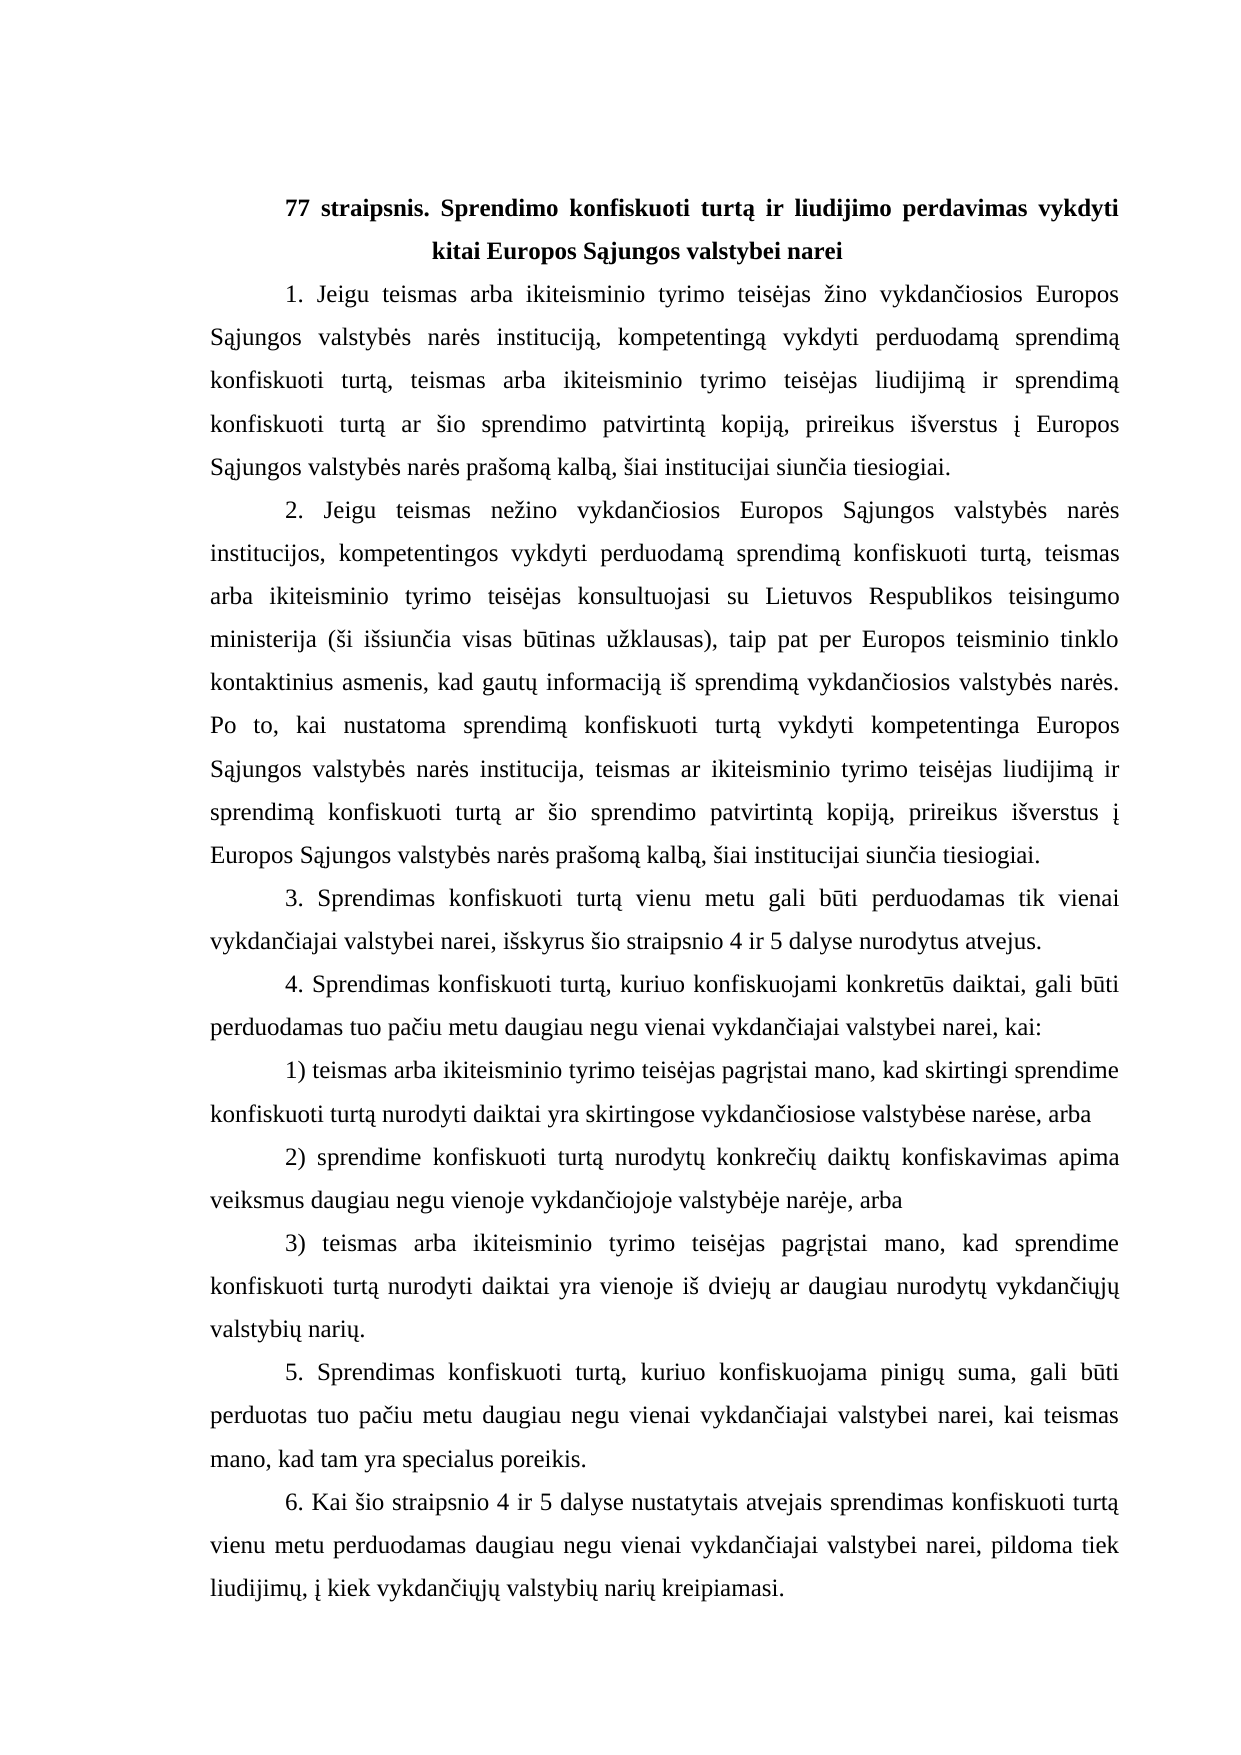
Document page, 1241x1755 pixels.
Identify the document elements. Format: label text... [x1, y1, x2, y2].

text 4. Sprendimas konfiskuoti turtą, kuriuo konfiskuojami konkretūs daiktai, gali būti perduodamas tuo pačiu metu daugiau negu vienai vykdančiajai valstybei narei, kai: [210, 969, 1120, 1041]
text 2) sprendime konfiskuoti turtą nurodytų konkrečių daiktų konfiskavimas apima veiksmus daugiau negu vienoje vykdančiojoje valstybėje narėje, arba [210, 1142, 1120, 1214]
text 1) teismas arba ikiteisminio tyrimo teisėjas pagrįstai mano, kad skirtingi sprendime konfiskuoti turtą nurodyti daiktai yra skirtingose vykdančiosiose valstybėse narėse, arba [210, 1056, 1120, 1127]
text 1. Jeigu teismas arba ikiteisminio tyrimo teisėjas žino vykdančiosios Europos Sąjungos valstybės narės instituciją, kompetentingą vykdyti perduodamą sprendimą konfiskuoti turtą, teismas arba ikiteisminio tyrimo teisėjas liudijimą ir sprendimą konfiskuoti turtą ar šio sprendimo patvirtintą kopiją, prireikus išverstus į Europos Sąjungos valstybės narės prašomą kalbą, šiai institucijai siunčia tiesiogiai. [210, 279, 1120, 481]
text 6. Kai šio straipsnio 4 ir 5 dalyse nustatytais atvejais sprendimas konfiskuoti turtą vienu metu perduodamas daugiau negu vienai vykdančiajai valstybei narei, pildoma tiek liudijimų, į kiek vykdančiųjų valstybių narių kreipiamasi. [210, 1487, 1120, 1602]
text 3. Sprendimas konfiskuoti turtą vienu metu gali būti perduodamas tik vienai vykdančiajai valstybei narei, išskyrus šio straipsnio 4 ir 5 dalyse nurodytus atvejus. [210, 883, 1120, 955]
text 77 straipsnis. Sprendimo konfiskuoti turtą ir liudijimo perdavimas vykdyti kitai Europos Sąjungos valstybei narei [285, 193, 1120, 265]
text 3) teismas arba ikiteisminio tyrimo teisėjas pagrįstai mano, kad sprendime konfiskuoti turtą nurodyti daiktai yra vienoje iš dviejų ar daugiau nurodytų vykdančiųjų valstybių narių. [210, 1228, 1120, 1343]
text 2. Jeigu teismas nežino vykdančiosios Europos Sąjungos valstybės narės institucijos, kompetentingos vykdyti perduodamą sprendimą konfiskuoti turtą, teismas arba ikiteisminio tyrimo teisėjas konsultuojasi su Lietuvos Respublikos teisingumo ministerija (ši išsiunčia visas būtinas užklausas), taip pat per Europos teisminio tinklo kontaktinius asmenis, kad gautų informaciją iš sprendimą vykdančiosios valstybės narės. Po to, kai nustatoma sprendimą konfiskuoti turtą vykdyti kompetentinga Europos Sąjungos valstybės narės institucija, teismas ar ikiteisminio tyrimo teisėjas liudijimą ir sprendimą konfiskuoti turtą ar šio sprendimo patvirtintą kopiją, prireikus išverstus į Europos Sąjungos valstybės narės prašomą kalbą, šiai institucijai siunčia tiesiogiai. [210, 495, 1120, 869]
text 5. Sprendimas konfiskuoti turtą, kuriuo konfiskuojama pinigų suma, gali būti perduotas tuo pačiu metu daugiau negu vienai vykdančiajai valstybei narei, kai teismas mano, kad tam yra specialus poreikis. [210, 1357, 1120, 1472]
